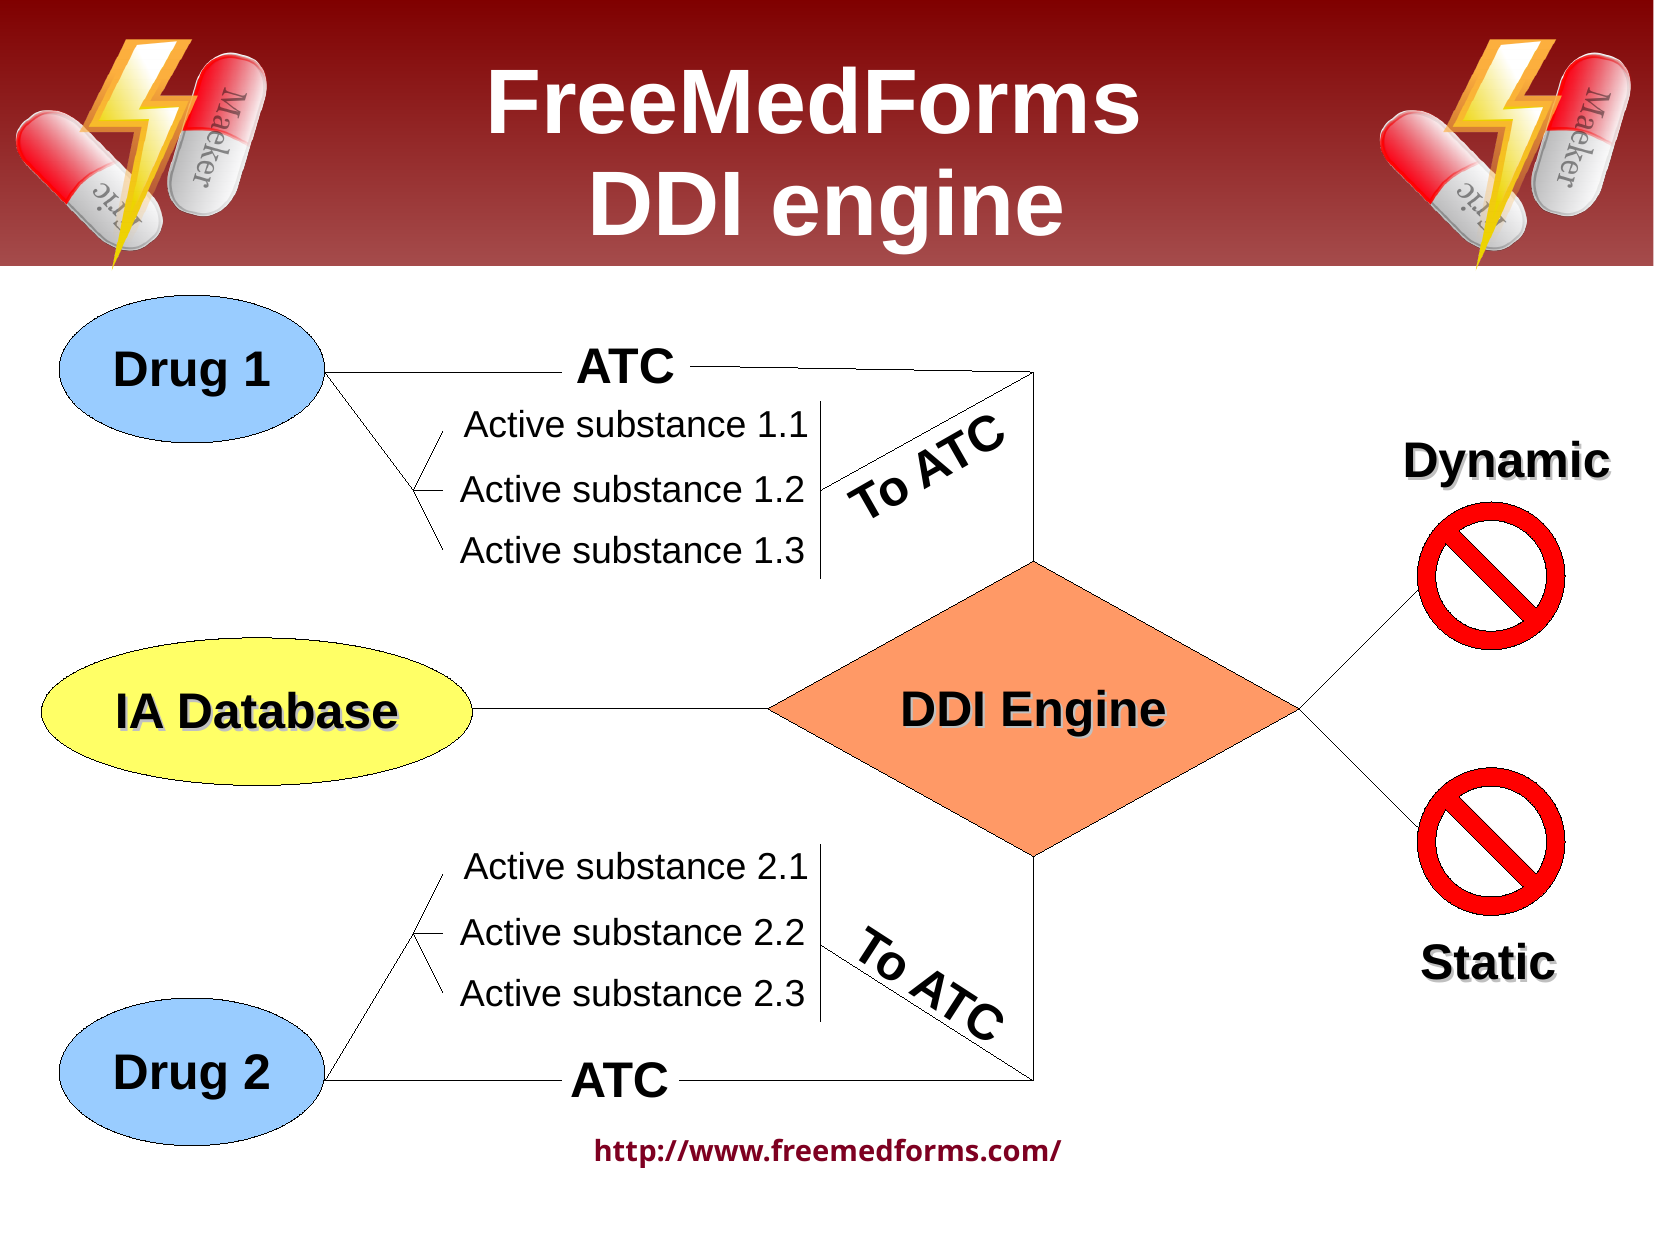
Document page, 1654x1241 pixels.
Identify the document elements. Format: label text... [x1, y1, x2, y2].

text_box Static [1405, 927, 1572, 998]
text_box DDI Engine [768, 561, 1299, 857]
picture [1364, 29, 1635, 273]
text_box Active substance 1.3 [445, 521, 820, 579]
text_box Active substance 2.2 [445, 903, 820, 961]
text_box Active substance 1.2 [445, 460, 820, 518]
text_box Active substance 1.1 [448, 395, 825, 453]
text_box To ATC [818, 902, 1067, 1106]
text_box Drug 2 [59, 998, 325, 1146]
text_box ATC [555, 1045, 684, 1116]
title FreeMedForms DDI engine [295, 49, 1359, 257]
text_box [1417, 501, 1566, 650]
text_box Active substance 2.1 [448, 838, 825, 896]
text_box To ATC [824, 387, 1032, 548]
text_box Dynamic [1387, 425, 1626, 496]
text_box ATC [561, 330, 690, 395]
text_box Active substance 2.3 [445, 964, 820, 1022]
text_box IA Database [41, 637, 473, 786]
text_box Drug 1 [59, 295, 325, 443]
text_box [1417, 767, 1566, 916]
picture [0, 29, 271, 273]
